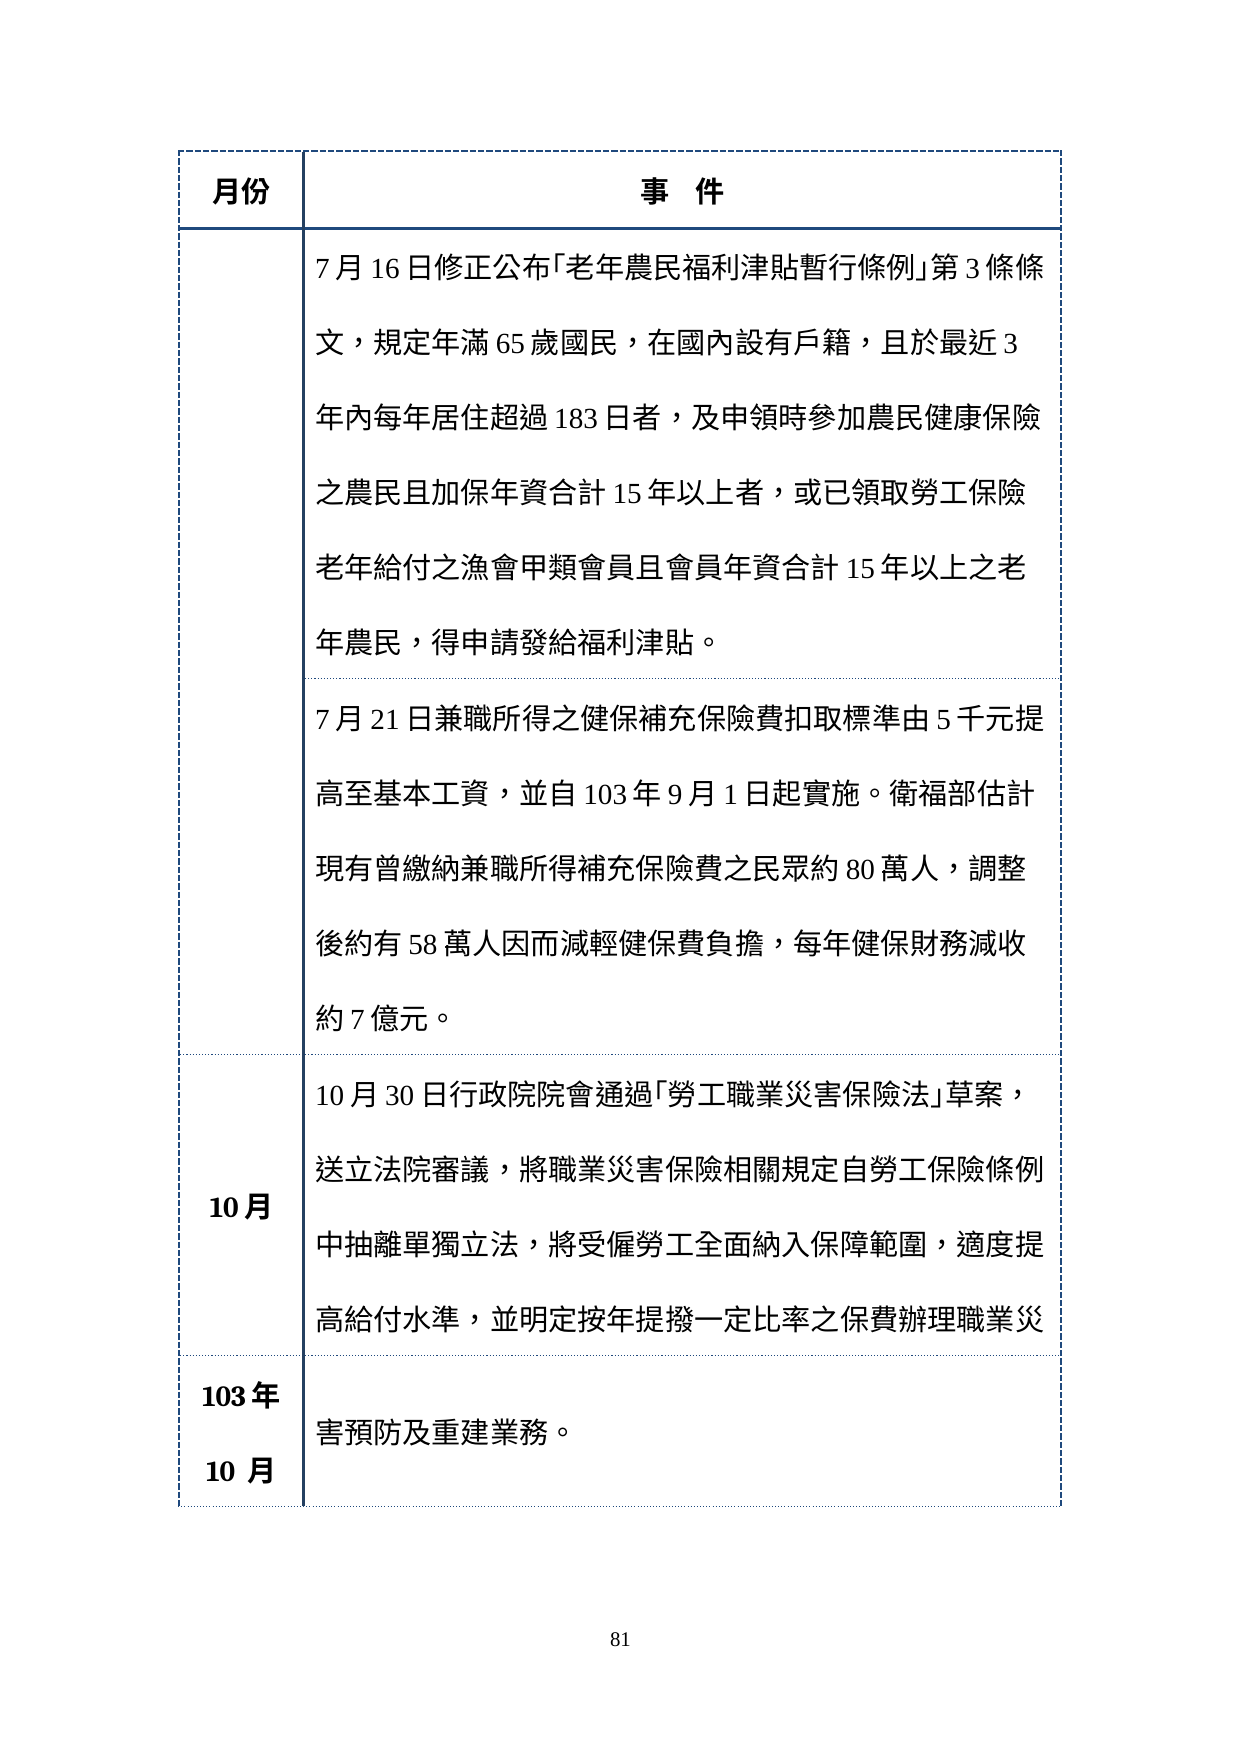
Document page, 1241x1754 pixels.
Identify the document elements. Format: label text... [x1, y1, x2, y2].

table_cell 7月16日修正公布｢老年農民福利津貼暫行條例｣第3條條文，規定年滿65歲國民，在國內設有戶籍，且於最近3年內每年居住超過183日者，及申領時參加農民健康保險之農民且加保年資合計15年以上者，或已領取勞工保險老年給付之漁會甲類會員且會員年資合計15年以上之老年農民，得申請發給福利津貼。 [305, 230, 1061, 678]
table_cell 害預防及重建業務。 [305, 1355, 1061, 1506]
table_cell 10月30日行政院院會通過｢勞工職業災害保險法｣草案，送立法院審議，將職業災害保險相關規定自勞工保險條例中抽離單獨立法，將受僱勞工全面納入保障範圍，適度提高給付水準，並明定按年提撥一定比率之保費辦理職業災 [305, 1054, 1061, 1355]
table_header 事 件 [305, 150, 1061, 227]
table_header 月份 [179, 150, 303, 227]
table_cell 10月 [179, 1054, 302, 1355]
table_cell 7月21日兼職所得之健保補充保險費扣取標準由5千元提高至基本工資，並自103年9月1日起實施。衛福部估計現有曾繳納兼職所得補充保險費之民眾約80萬人，調整後約有58萬人因而減輕健保費負擔，每年健保財務減收約7億元。 [305, 678, 1061, 1054]
table_cell 103年 10 月 [179, 1355, 302, 1506]
table_cell [179, 230, 302, 1054]
